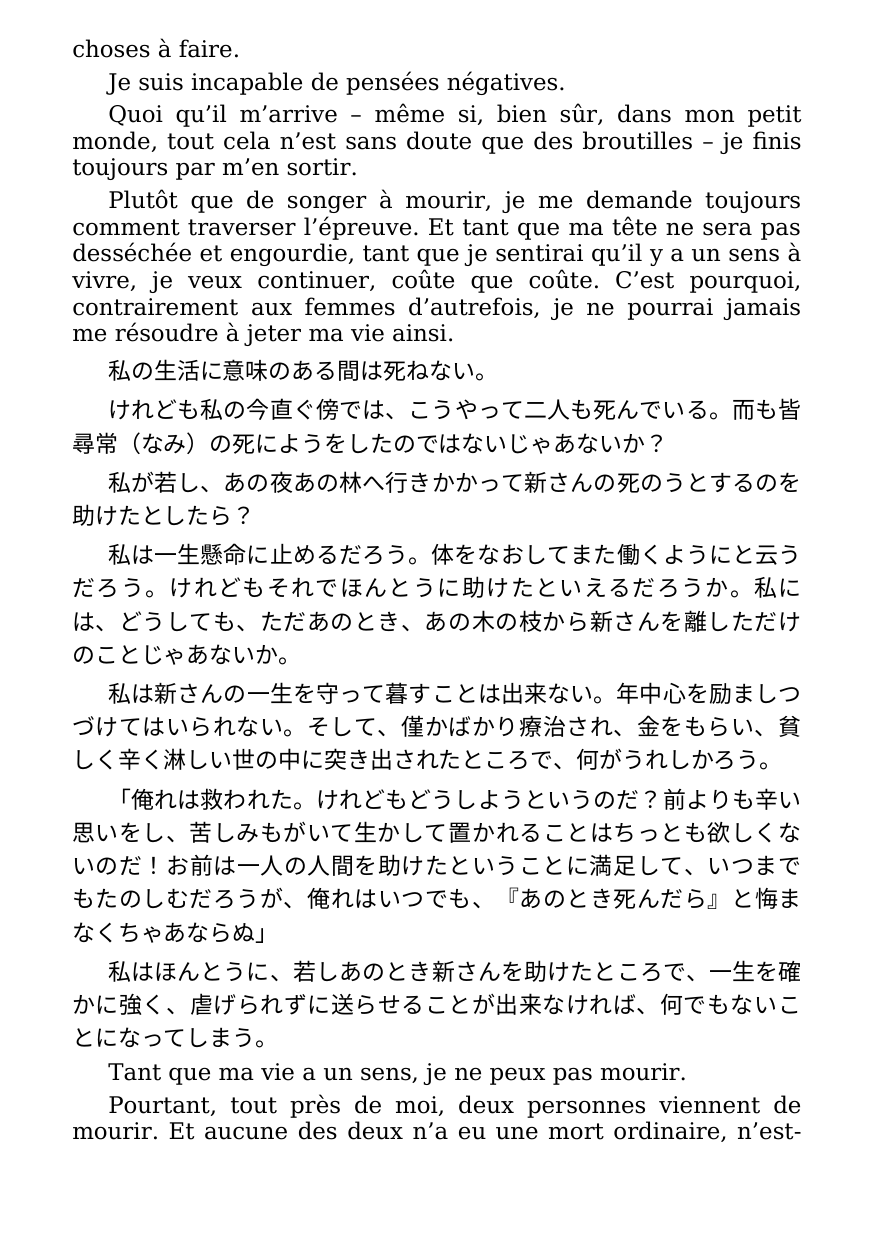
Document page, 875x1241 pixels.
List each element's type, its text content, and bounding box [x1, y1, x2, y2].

text 私はほんとうに、若しあのとき新さんを助けたところで、一生を確かに強く、虐げられずに送らせることが出来なければ、何でもないことになってしまう。 [72, 954, 802, 1053]
text choses à faire. [72, 36, 802, 63]
text けれども私の今直ぐ傍では、こうやって二人も死んでいる。而も皆尋常（なみ）の死にようをしたのではないじゃあないか？ [72, 392, 802, 459]
text Quoi qu’il m’arrive – même si, bien sûr, dans mon petit monde, tout cela n’est sans doute que des broutilles – je finis toujours par m’en sortir. [72, 101, 802, 181]
text 私は新さんの一生を守って暮すことは出来ない。年中心を励ましつづけてはいられない。そして、僅かばかり療治され、金をもらい、貧しく辛く淋しい世の中に突き出されたところで、何がうれしかろう。 [72, 676, 802, 776]
text 「俺れは救われた。けれどもどうしようというのだ？前よりも辛い思いをし、苦しみもがいて生かして置かれることはちっとも欲しくないのだ！お前は一人の人間を助けたということに満足して、いつまでもたのしむだろうが、俺れはいつでも、『あのとき死んだら』と悔まなくちゃあならぬ」 [72, 782, 802, 948]
text Plutôt que de songer à mourir, je me demande toujours comment traverser l’épreuve. Et tant que ma tête ne sera pas desséchée et engourdie, tant que je sentirai qu’il y a un sens à vivre, je veux continuer, coûte que coûte. C’est pourquoi, contrairement aux femmes d’autrefois, je ne pourrai jamais me résoudre à jeter ma vie ainsi. [72, 187, 802, 347]
text 私が若し、あの夜あの林へ行きかかって新さんの死のうとするのを助けたとしたら？ [72, 465, 802, 531]
text Pourtant, tout près de moi, deux personnes viennent de mourir. Et aucune des deux n’a eu une mort ordinaire, n’est- [72, 1092, 802, 1145]
text Je suis incapable de pensées négatives. [72, 69, 802, 95]
text 私の生活に意味のある間は死ねない。 [72, 353, 802, 386]
text Tant que ma vie a un sens, je ne peux pas mourir. [72, 1059, 802, 1086]
text 私は一生懸命に止めるだろう。体をなおしてまた働くようにと云うだろう。けれどもそれでほんとうに助けたといえるだろうか。私には、どうしても、ただあのとき、あの木の枝から新さんを離しただけのことじゃあないか。 [72, 537, 802, 670]
